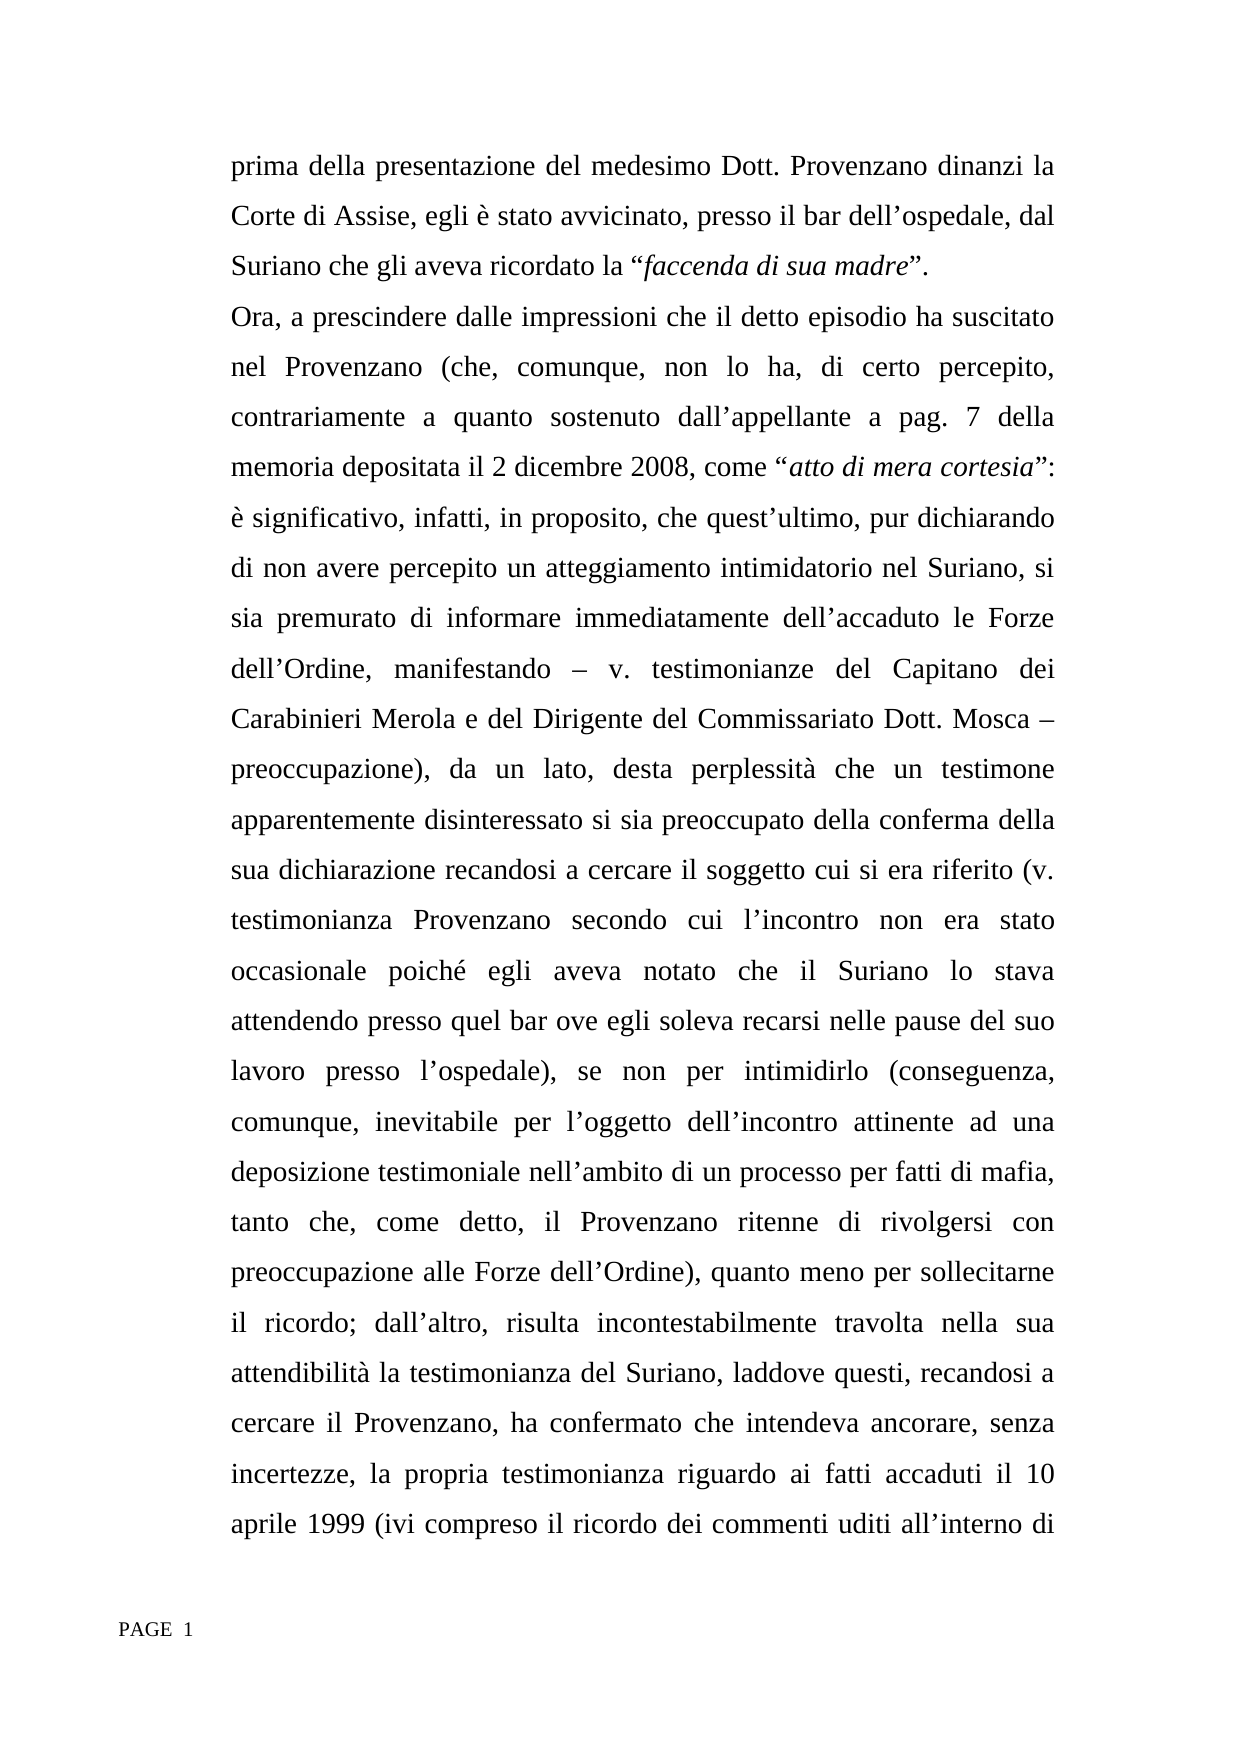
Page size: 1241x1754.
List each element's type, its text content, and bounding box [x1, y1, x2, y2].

text Ora, a prescindere dalle impressioni che il detto episodio ha suscitato nel Provenzano (che, comunque, non lo ha, di certo percepito, contrariamente a quanto sostenuto dall’appellante a pag. 7 della memoria depositata il 2 dicembre 2008, come “atto di mera cortesia”: è significativo, infatti, in proposito, che quest’ultimo, pur dichiarando di non avere percepito un atteggiamento intimidatorio nel Suriano, si sia premurato di informare immediatamente dell’accaduto le Forze dell’Ordine, manifestando – v. testimonianze del Capitano dei Carabinieri Merola e del Dirigente del Commissariato Dott. Mosca – preoccupazione), da un lato, desta perplessità che un testimone apparentemente disinteressato si sia preoccupato della conferma della sua dichiarazione recandosi a cercare il soggetto cui si era riferito (v. testimonianza Provenzano secondo cui l’incontro non era stato occasionale poiché egli aveva notato che il Suriano lo stava attendendo presso quel bar ove egli soleva recarsi nelle pause del suo lavoro presso l’ospedale), se non per intimidirlo (conseguenza, comunque, inevitabile per l’oggetto dell’incontro attinente ad una deposizione testimoniale nell’ambito di un processo per fatti di mafia, tanto che, come detto, il Provenzano ritenne di rivolgersi con preoccupazione alle Forze dell’Ordine), quanto meno per sollecitarne il ricordo; dall’altro, risulta incontestabilmente travolta nella sua attendibilità la testimonianza del Suriano, laddove questi, recandosi a cercare il Provenzano, ha confermato che intendeva ancorare, senza incertezze, la propria testimonianza riguardo ai fatti accaduti il 10 aprile 1999 (ivi compreso il ricordo dei commenti uditi all’interno di [231, 299, 1056, 1540]
text prima della presentazione del medesimo Dott. Provenzano dinanzi la Corte di Assise, egli è stato avvicinato, presso il bar dell’ospedale, dal Suriano che gli aveva ricordato la “faccenda di sua madre”. [231, 148, 1056, 282]
